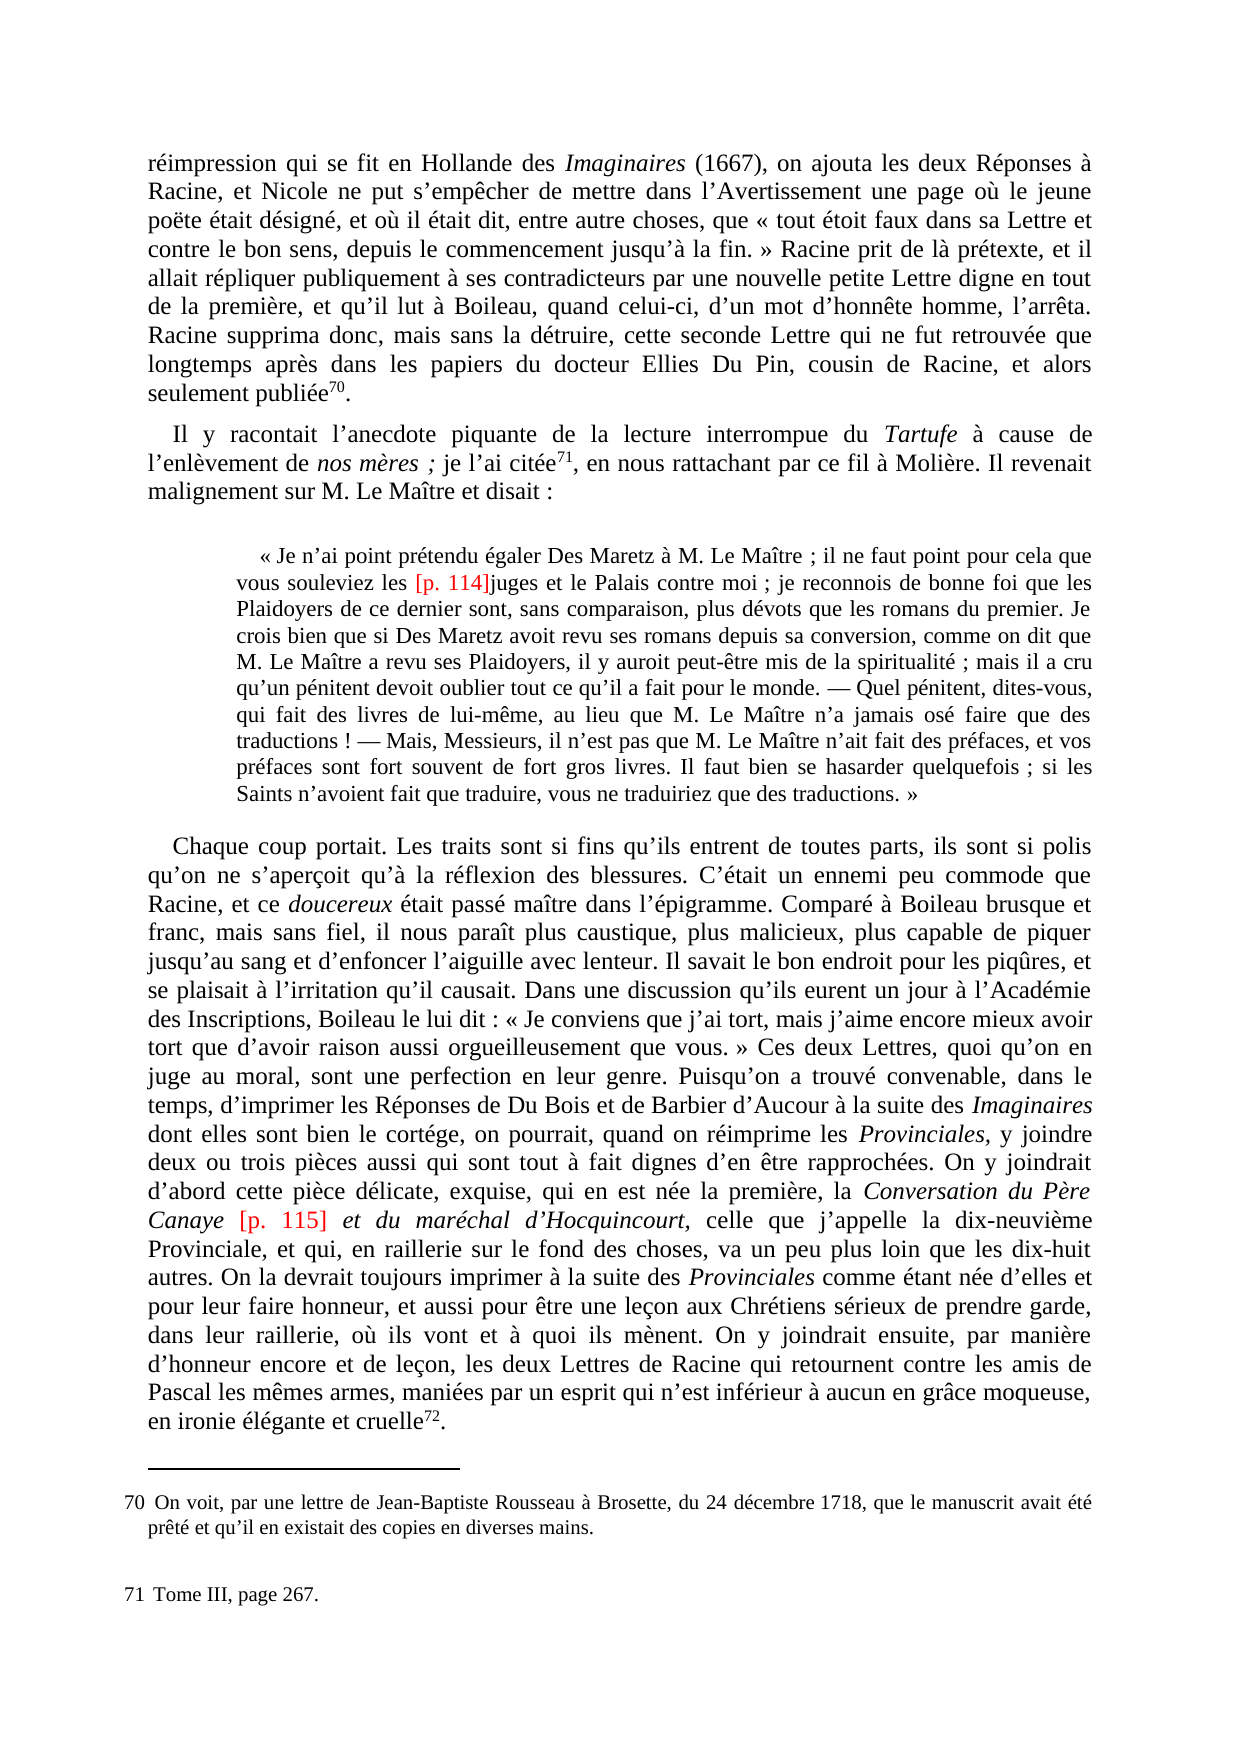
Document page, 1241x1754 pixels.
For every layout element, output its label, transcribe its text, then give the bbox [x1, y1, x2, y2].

text « Je n’ai point prétendu égaler Des Maretz à M. Le Maître ; il ne faut point pour cela que vous souleviez les [p. 114]juges et le Palais contre moi ; je reconnois de bonne foi que les Plaidoyers de ce dernier sont, sans comparaison, plus dévots que les romans du premier. Je crois bien que si Des Maretz avoit revu ses romans depuis sa conversion, comme on dit que M. Le Maître a revu ses Plaidoyers, il y auroit peut-être mis de la spiritualité ; mais il a cru qu’un pénitent devoit oublier tout ce qu’il a fait pour le monde. — Quel pénitent, dites-vous, qui fait des livres de lui-même, au lieu que M. Le Maître n’a jamais osé faire que des traductions ! — Mais, Messieurs, il n’est pas que M. Le Maître n’ait fait des préfaces, et vos préfaces sont fort souvent de fort gros livres. Il faut bien se hasarder quelquefois ; si les Saints n’avoient fait que traduire, vous ne traduiriez que des traductions. » [236, 543, 1093, 806]
text Il y racontait l’anecdote piquante de la lecture interrompue du Tartufe à cause de l’enlèvement de nos mères ; je l’ai citée, en nous rattachant par ce fil à Molière. Il revenait malignement sur M. Le Maître et disait : [148, 419, 1093, 505]
text Chaque coup portait. Les traits sont si fins qu’ils entrent de toutes parts, ils sont si polis qu’on ne s’aperçoit qu’à la réflexion des blessures. C’était un ennemi peu commode que Racine, et ce doucereux était passé maître dans l’épigramme. Comparé à Boileau brusque et franc, mais sans fiel, il nous paraît plus caustique, plus malicieux, plus capable de piquer jusqu’au sang et d’enfoncer l’aiguille avec lenteur. Il savait le bon endroit pour les piqûres, et se plaisait à l’irritation qu’il causait. Dans une discussion qu’ils eurent un jour à l’Académie des Inscriptions, Boileau le lui dit : « Je conviens que j’ai tort, mais j’aime encore mieux avoir tort que d’avoir raison aussi orgueilleusement que vous. » Ces deux Lettres, quoi qu’on en juge au moral, sont une perfection en leur genre. Puisqu’on a trouvé convenable, dans le temps, d’imprimer les Réponses de Du Bois et de Barbier d’Aucour à la suite des Imaginaires dont elles sont bien le cortége, on pourrait, quand on réimprime les Provinciales, y joindre deux ou trois pièces aussi qui sont tout à fait dignes d’en être rapprochées. On y joindrait d’abord cette pièce délicate, exquise, qui en est née la première, la Conversation du Père Canaye [p. 115] et du maréchal d’Hocquincourt, celle que j’appelle la dix-neuvième Provinciale, et qui, en raillerie sur le fond des choses, va un peu plus loin que les dix-huit autres. On la devrait toujours imprimer à la suite des Provinciales comme étant née d’elles et pour leur faire honneur, et aussi pour être une leçon aux Chrétiens sérieux de prendre garde, dans leur raillerie, où ils vont et à quoi ils mènent. On y joindrait ensuite, par manière d’honneur encore et de leçon, les deux Lettres de Racine qui retournent contre les amis de Pascal les mêmes armes, maniées par un esprit qui n’est inférieur à aucun en grâce moqueuse, en ironie élégante et cruelle. [148, 831, 1093, 1435]
text réimpression qui se fit en Hollande des Imaginaires (1667), on ajouta les deux Réponses à Racine, et Nicole ne put s’empêcher de mettre dans l’Avertissement une page où le jeune poëte était désigné, et où il était dit, entre autre choses, que « tout étoit faux dans sa Lettre et contre le bon sens, depuis le commencement jusqu’à la fin. » Racine prit de là prétexte, et il allait répliquer publiquement à ses contradicteurs par une nouvelle petite Lettre digne en tout de la première, et qu’il lut à Boileau, quand celui-ci, d’un mot d’honnête homme, l’arrêta. Racine supprima donc, mais sans la détruire, cette seconde Lettre qui ne fut retrouvée que longtemps après dans les papiers du docteur Ellies Du Pin, cousin de Racine, et alors seulement publiée. [148, 148, 1093, 406]
text Tome III, page 267. [124, 1581, 1093, 1606]
text On voit, par une lettre de Jean-Baptiste Rousseau à Brosette, du 24 décembre 1718, que le manuscrit avait été prêté et qu’il en existait des copies en diverses mains. [124, 1490, 1093, 1540]
